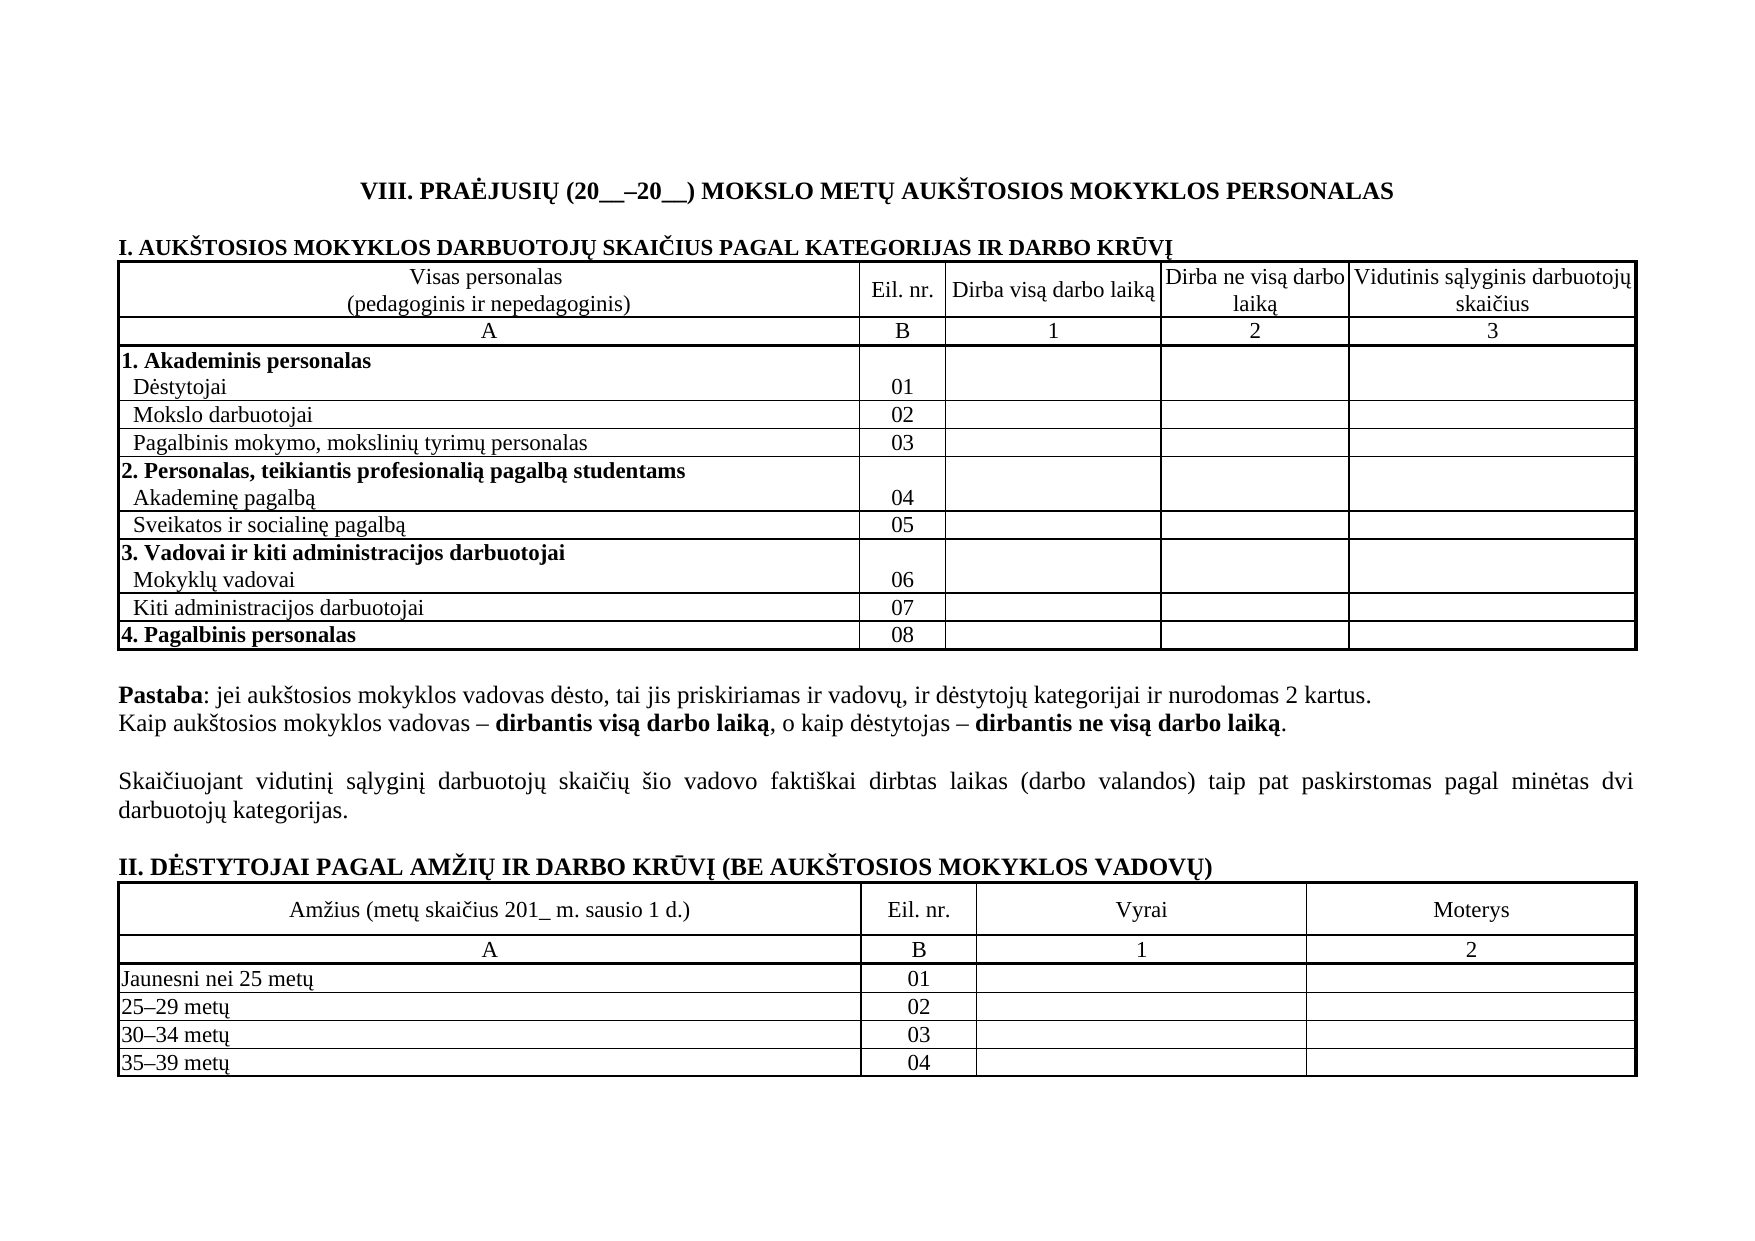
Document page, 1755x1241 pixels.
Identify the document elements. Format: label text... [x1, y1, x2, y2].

table_cell [1350, 512, 1634, 538]
table_cell 1. Akademinis personalas [120, 347, 859, 373]
table_cell [946, 484, 1160, 510]
table_header Vyrai [977, 884, 1306, 934]
table_cell [946, 429, 1160, 456]
table_cell [977, 993, 1306, 1019]
table_header Visas personalas (pedagoginis ir nepedagoginis) [120, 263, 859, 316]
text Skaičiuojant vidutinį sąlyginį darbuotojų skaičių šio vadovo faktiškai dirbtas laikas (darbo valandos) taip pat paskirstomas pagal minėtas dvi darbuotojų kategorijas. [118, 766, 1636, 823]
table_cell [1162, 429, 1348, 456]
table_cell [946, 374, 1160, 400]
table_cell [1350, 401, 1634, 428]
table_cell [1307, 1049, 1634, 1075]
table_cell [1162, 512, 1348, 538]
table_cell [1350, 374, 1634, 400]
table_cell [946, 594, 1160, 620]
table_cell [946, 347, 1160, 373]
table_header Dirba visą darbo laiką [946, 263, 1160, 316]
table_cell 01 [860, 374, 945, 400]
table_cell [1162, 401, 1348, 428]
table_cell 08 [860, 622, 945, 648]
table_cell 2 [1162, 318, 1348, 344]
table_cell Dėstytojai [120, 374, 859, 400]
table_header Dirba ne visą darbo laiką [1162, 263, 1348, 316]
table_cell [860, 540, 945, 566]
table_cell 25–29 metų [120, 993, 860, 1019]
table_cell 35–39 metų [120, 1049, 860, 1075]
table_cell [860, 457, 945, 483]
table_cell 03 [862, 1021, 976, 1047]
table_cell 07 [860, 594, 945, 620]
table_cell [1162, 566, 1348, 592]
table_cell [946, 540, 1160, 566]
table_cell [1162, 540, 1348, 566]
table_cell [1350, 347, 1634, 373]
table_cell [1350, 540, 1634, 566]
table_cell [1350, 429, 1634, 456]
table_cell 3. Vadovai ir kiti administracijos darbuotojai [120, 540, 859, 566]
table_cell 04 [862, 1049, 976, 1075]
table_cell [1350, 457, 1634, 483]
table_cell [977, 1049, 1306, 1075]
table_header Amžius (metų skaičius 201_ m. sausio 1 d.) [120, 884, 860, 934]
table_cell 4. Pagalbinis personalas [120, 622, 859, 648]
table_cell [946, 566, 1160, 592]
table_cell [1350, 484, 1634, 510]
table_cell 2 [1307, 936, 1634, 962]
table_cell [1162, 594, 1348, 620]
text Kaip aukštosios mokyklos vadovas – dirbantis visą darbo laiką, o kaip dėstytojas – dirbantis ne visą darbo laiką. [118, 708, 1636, 737]
table_header Eil. nr. [862, 884, 976, 934]
table_cell Pagalbinis mokymo, mokslinių tyrimų personalas [120, 429, 859, 456]
table_cell A [120, 318, 859, 344]
table_cell [977, 1021, 1306, 1047]
table_cell B [862, 936, 976, 962]
table_cell [977, 965, 1306, 992]
table_cell [946, 512, 1160, 538]
table_cell Mokslo darbuotojai [120, 401, 859, 428]
table_cell [1307, 993, 1634, 1019]
table_cell [946, 457, 1160, 483]
table_cell [1162, 374, 1348, 400]
table_cell [946, 401, 1160, 428]
table_cell 06 [860, 566, 945, 592]
table_cell 2. Personalas, teikiantis profesionalią pagalbą studentams [120, 457, 859, 483]
table_header Vidutinis sąlyginis darbuotojų skaičius [1350, 263, 1634, 316]
table_cell Akademinę pagalbą [120, 484, 859, 510]
table_cell [1307, 1021, 1634, 1047]
table_cell 1 [946, 318, 1160, 344]
table_cell [1350, 622, 1634, 648]
table_cell 04 [860, 484, 945, 510]
table_cell [1350, 566, 1634, 592]
table_cell A [120, 936, 860, 962]
table_cell Sveikatos ir socialinę pagalbą [120, 512, 859, 538]
table_cell [1350, 594, 1634, 620]
table_cell [1162, 457, 1348, 483]
table_cell 1 [977, 936, 1306, 962]
table_cell 02 [860, 401, 945, 428]
table_header Eil. nr. [860, 263, 945, 316]
table_cell [1162, 622, 1348, 648]
text I. AUKŠTOSIOS MOKYKLOS DARBUOTOJŲ SKAIČIUS PAGAL KATEGORIJAS IR DARBO KRŪVĮ [118, 234, 1636, 260]
text Pastaba: jei aukštosios mokyklos vadovas dėsto, tai jis priskiriamas ir vadovų, ir dėstytojų kategorijai ir nurodomas 2 kartus. [118, 680, 1636, 708]
table_cell [1162, 484, 1348, 510]
table_header Moterys [1307, 884, 1634, 934]
text II. DĖSTYTOJAI PAGAL AMŽIŲ IR DARBO KRŪVĮ (BE AUKŠTOSIOS MOKYKLOS VADOVŲ) [118, 852, 1636, 881]
table_cell Mokyklų vadovai [120, 566, 859, 592]
table_cell 01 [862, 965, 976, 992]
table_cell B [860, 318, 945, 344]
table_cell 3 [1350, 318, 1634, 344]
table_cell Jaunesni nei 25 metų [120, 965, 860, 992]
table_cell 30–34 metų [120, 1021, 860, 1047]
table_cell [860, 347, 945, 373]
table_cell [946, 622, 1160, 648]
table_cell 03 [860, 429, 945, 456]
table_cell 05 [860, 512, 945, 538]
table_cell [1307, 965, 1634, 992]
table_cell [1162, 347, 1348, 373]
table_cell Kiti administracijos darbuotojai [120, 594, 859, 620]
table_cell 02 [862, 993, 976, 1019]
text VIII. Praėjusių (20__–20__) mokslo metų AUKŠTOSIOS mokyklos personalas [118, 176, 1636, 205]
